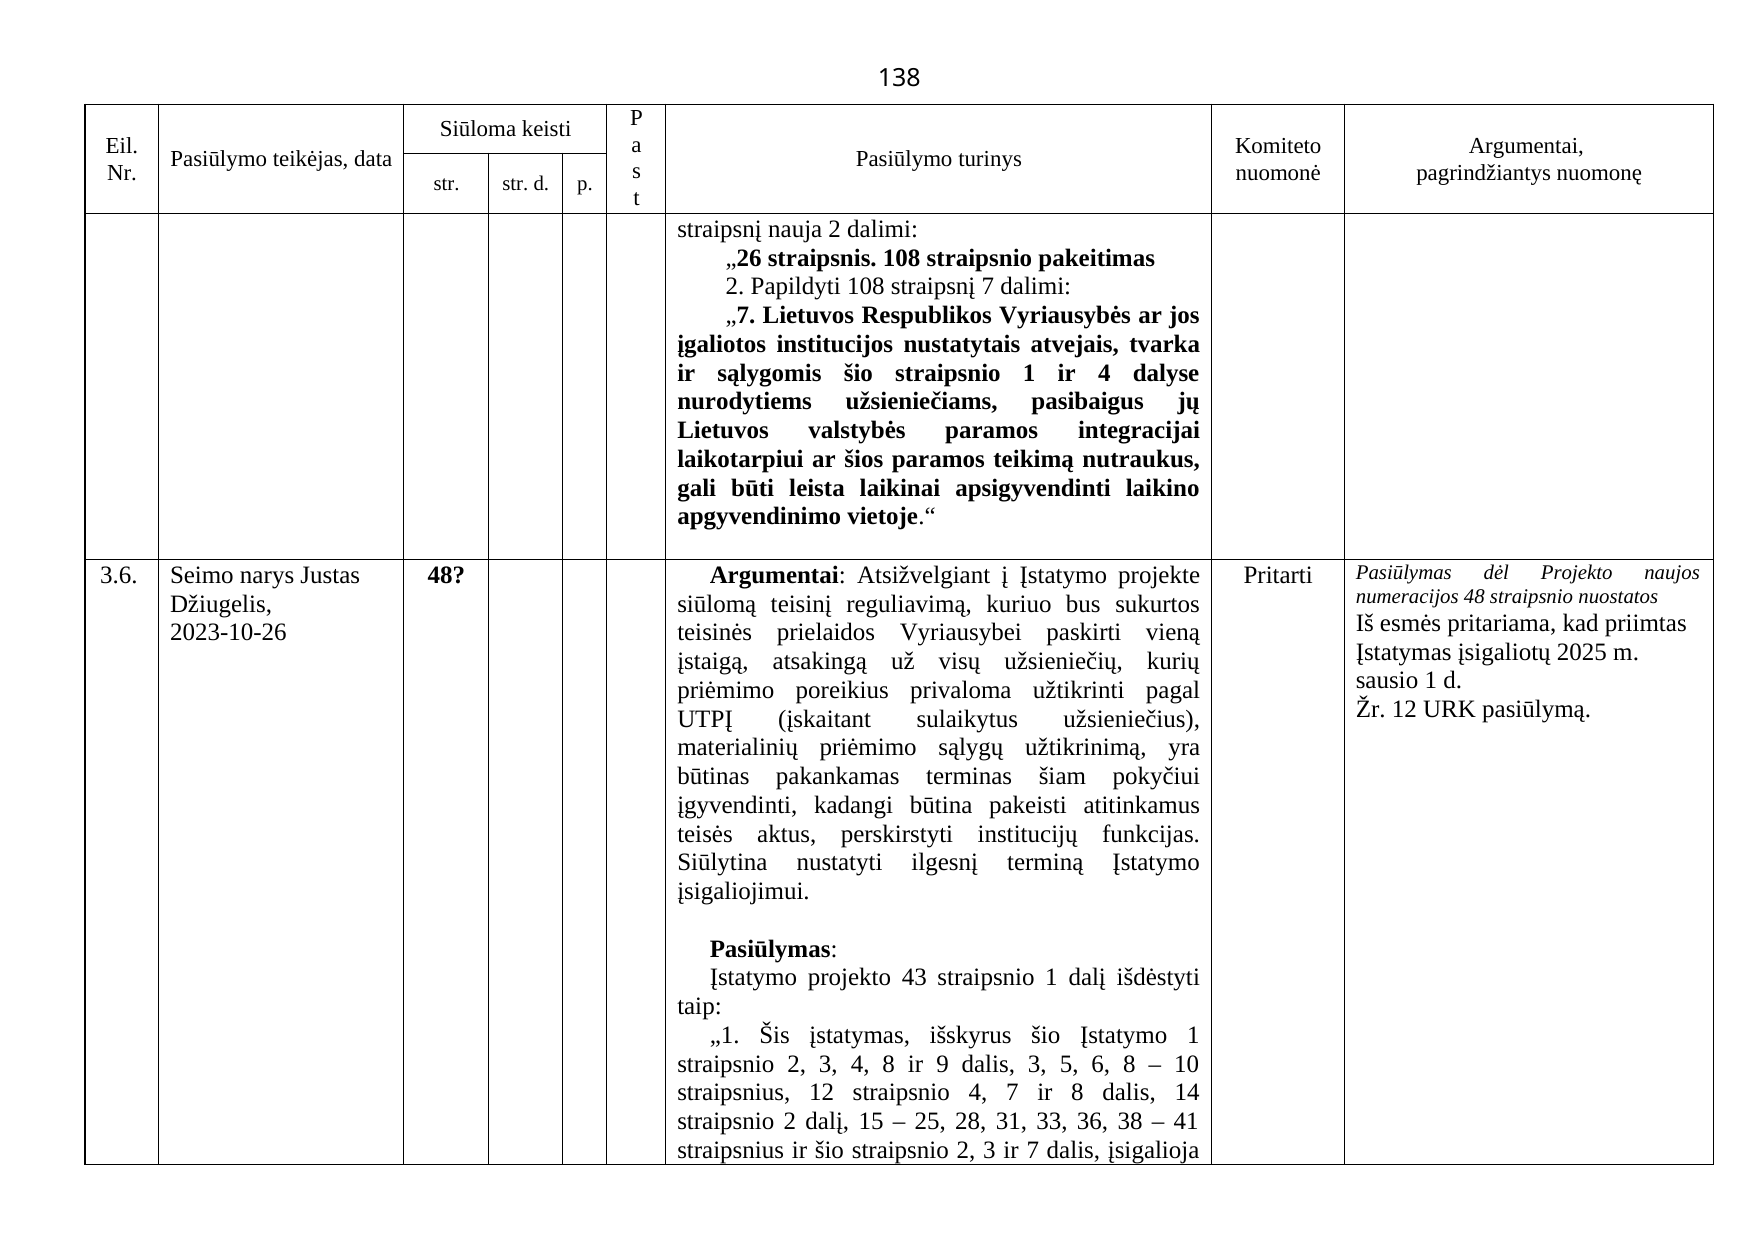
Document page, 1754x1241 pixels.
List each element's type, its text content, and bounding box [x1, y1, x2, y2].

table_cell [563, 214, 606, 559]
table_cell Argumentai: Atsižvelgiant į Įstatymo projekte siūlomą teisinį reguliavimą, kuriuo bus sukurtos teisinės prielaidos Vyriausybei paskirti vieną įstaigą, atsakingą už visų užsieniečių, kurių priėmimo poreikius privaloma užtikrinti pagal UTPĮ (įskaitant sulaikytus užsieniečius), materialinių priėmimo sąlygų užtikrinimą, yra būtinas pakankamas terminas šiam pokyčiui įgyvendinti, kadangi būtina pakeisti atitinkamus teisės aktus, perskirstyti institucijų funkcijas. Siūlytina nustatyti ilgesnį terminą Įstatymo įsigaliojimui. Pasiūlymas: Įstatymo projekto 43 straipsnio 1 dalį išdėstyti taip: „1. Šis įstatymas, išskyrus šio Įstatymo 1 straipsnio 2, 3, 4, 8 ir 9 dalis, 3, 5, 6, 8 – 10 straipsnius, 12 straipsnio 4, 7 ir 8 dalis, 14 straipsnio 2 dalį, 15 – 25, 28, 31, 33, 36, 38 – 41 straipsnius ir šio straipsnio 2, 3 ir 7 dalis, įsigalioja [666, 560, 1211, 1164]
table_header Pasiūlymo turinys [666, 105, 1211, 213]
table_cell 48? [404, 560, 488, 1164]
table_header Siūloma keisti [404, 105, 606, 153]
table_cell [563, 560, 606, 1164]
table_header Argumentai, pagrindžiantys nuomonę [1345, 105, 1713, 213]
table_header Eil. Nr. [86, 105, 158, 213]
table_cell [159, 214, 403, 559]
table_header Pastabos [607, 105, 665, 213]
table_cell straipsnį nauja 2 dalimi: „26 straipsnis. 108 straipsnio pakeitimas 2. Papildyti 108 straipsnį 7 dalimi: „7. Lietuvos Respublikos Vyriausybės ar jos įgaliotos institucijos nustatytais atvejais, tvarka ir sąlygomis šio straipsnio 1 ir 4 dalyse nurodytiems užsieniečiams, pasibaigus jų Lietuvos valstybės paramos integracijai laikotarpiui ar šios paramos teikimą nutraukus, gali būti leista laikinai apsigyvendinti laikino apgyvendinimo vietoje.“ [666, 214, 1211, 559]
table_cell N [607, 214, 665, 559]
table_cell str. d. [489, 154, 562, 213]
table_cell [1345, 214, 1713, 559]
table_cell str. [404, 154, 488, 213]
table_cell Seimo narys Justas Džiugelis, 2023-10-26 [159, 560, 403, 1164]
table_cell 3.6. [86, 560, 158, 1164]
table_cell [607, 560, 665, 1164]
table_cell Pritarti [1212, 560, 1344, 1164]
table_cell p. [563, 154, 606, 213]
table_cell [404, 214, 488, 559]
table_header Pasiūlymo teikėjas, data [159, 105, 403, 213]
table_cell [1212, 214, 1344, 559]
table_cell [489, 560, 562, 1164]
table_cell [86, 214, 158, 559]
table_header Komiteto nuomonė [1212, 105, 1344, 213]
table_cell [489, 214, 562, 559]
table_cell Pasiūlymas dėl Projekto naujos numeracijos 48 straipsnio nuostatos Iš esmės pritariama, kad priimtas Įstatymas įsigaliotų 2025 m. sausio 1 d. Žr. 12 URK pasiūlymą. [1345, 560, 1713, 1164]
